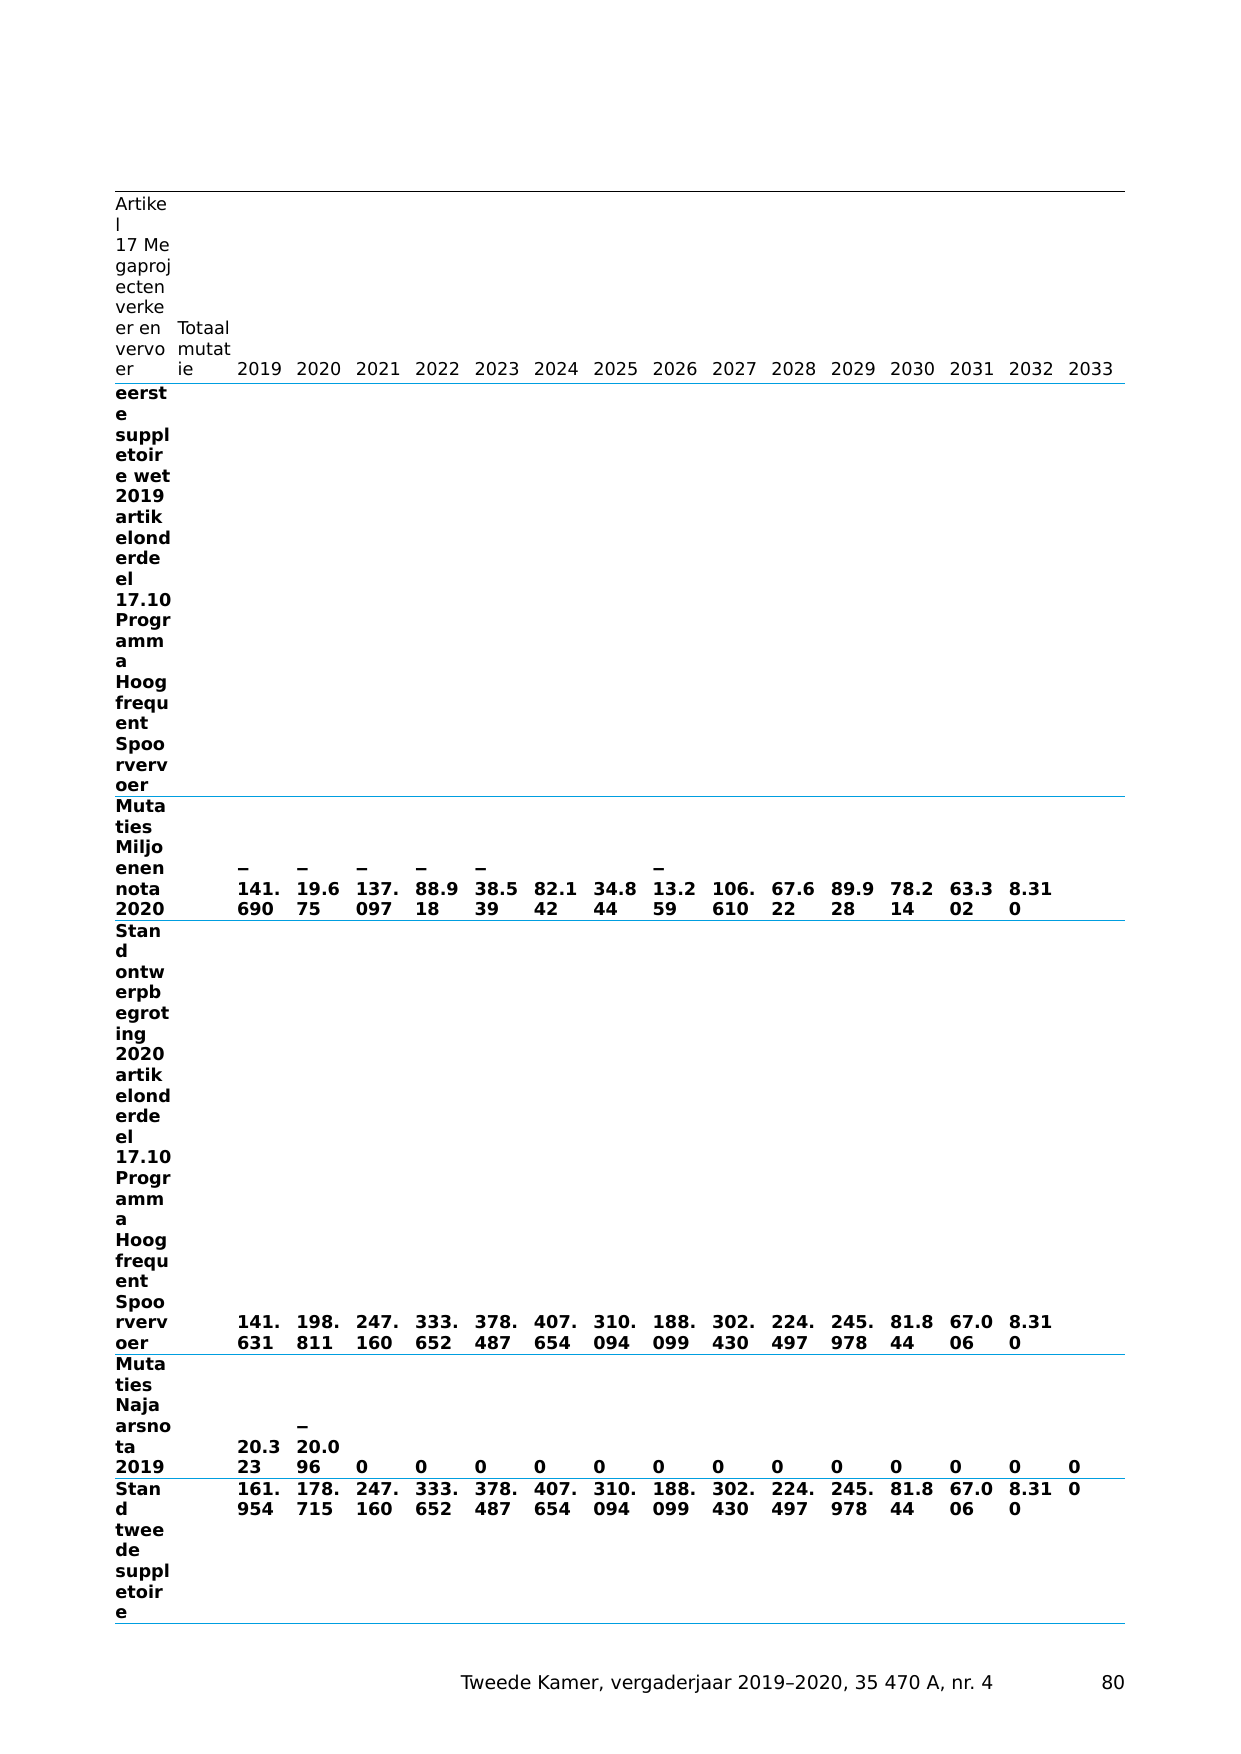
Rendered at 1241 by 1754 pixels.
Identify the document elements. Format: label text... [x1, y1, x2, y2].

table_cell [353, 384, 412, 796]
table_cell ‒ 88.918 [412, 797, 471, 920]
table_cell 161.954 [234, 1479, 293, 1623]
table_cell ‒ 38.539 [471, 797, 531, 920]
table_cell [531, 384, 590, 796]
table_cell 67.622 [768, 797, 828, 920]
table_cell 63.302 [946, 797, 1006, 920]
table_cell 0 [768, 1355, 828, 1478]
table_header 2020 [293, 192, 353, 383]
table_header 2021 [353, 192, 412, 383]
table_cell 0 [946, 1355, 1006, 1478]
table_cell 333.652 [412, 1479, 471, 1623]
table_cell 81.844 [887, 1479, 946, 1623]
table_cell [293, 384, 353, 796]
table_cell ‒ 141.690 [234, 797, 293, 920]
table_cell 0 [828, 1355, 887, 1478]
table_cell 407.654 [531, 1479, 590, 1623]
table_cell 302.430 [709, 1479, 768, 1623]
table_cell 0 [353, 1355, 412, 1478]
table_cell 247.160 [353, 921, 412, 1354]
table_header 2019 [234, 192, 293, 383]
table_cell 245.978 [828, 1479, 887, 1623]
table_cell [1006, 384, 1065, 796]
table_cell 34.844 [590, 797, 649, 920]
table_header 2033 [1065, 192, 1125, 383]
table_cell eerste suppletoire wet 2019 artikelonderdeel 17.10 Programma Hoogfrequent Spoorvervoer [115, 384, 174, 796]
table_cell 0 [1065, 1479, 1125, 1623]
table_cell [887, 384, 946, 796]
table_cell 0 [412, 1355, 471, 1478]
table_header 2032 [1006, 192, 1065, 383]
table_cell [650, 384, 709, 796]
table_cell [828, 384, 887, 796]
table_header 2031 [946, 192, 1006, 383]
table_cell ‒ 137.097 [353, 797, 412, 920]
table_cell 0 [650, 1355, 709, 1478]
table_cell 8.310 [1006, 797, 1065, 920]
table_header 2029 [828, 192, 887, 383]
table_cell Stand ontwerpbegroting 2020 artikelonderdeel 17.10 Programma Hoogfrequent Spoorvervoer [115, 921, 174, 1354]
table_cell 0 [531, 1355, 590, 1478]
table_cell [946, 384, 1006, 796]
table_cell 141.631 [234, 921, 293, 1354]
table_cell 302.430 [709, 921, 768, 1354]
table_cell ‒ 19.675 [293, 797, 353, 920]
table_cell 0 [590, 1355, 649, 1478]
table_cell 188.099 [650, 921, 709, 1354]
table_cell [1065, 921, 1125, 1354]
table_cell 0 [471, 1355, 531, 1478]
table_cell 224.497 [768, 1479, 828, 1623]
table_cell 247.160 [353, 1479, 412, 1623]
table_cell [175, 384, 234, 796]
table_header 2026 [650, 192, 709, 383]
table_cell 67.006 [946, 921, 1006, 1354]
table_cell [471, 384, 531, 796]
table_header Totaal mutatie [175, 192, 234, 383]
table_cell Mutaties Miljoenennota 2020 [115, 797, 174, 920]
table_header 2030 [887, 192, 946, 383]
table_cell [175, 1355, 234, 1478]
table_cell 67.006 [946, 1479, 1006, 1623]
table_cell 82.142 [531, 797, 590, 920]
table_cell [175, 1479, 234, 1623]
table_cell 407.654 [531, 921, 590, 1354]
table_cell [1065, 384, 1125, 796]
table_cell 20.323 [234, 1355, 293, 1478]
table_cell ‒ 13.259 [650, 797, 709, 920]
table_cell [1065, 797, 1125, 920]
table_cell 106.610 [709, 797, 768, 920]
table_cell 0 [709, 1355, 768, 1478]
table_cell Mutaties Najaarsnota 2019 [115, 1355, 174, 1478]
table_cell 178.715 [293, 1479, 353, 1623]
table_header 2023 [471, 192, 531, 383]
table_cell 245.978 [828, 921, 887, 1354]
table_cell 188.099 [650, 1479, 709, 1623]
table_header 2027 [709, 192, 768, 383]
table_header 2028 [768, 192, 828, 383]
table_cell 8.310 [1006, 921, 1065, 1354]
table_cell Stand tweede suppletoire [115, 1479, 174, 1623]
table_cell 378.487 [471, 1479, 531, 1623]
table_cell 198.811 [293, 921, 353, 1354]
table_cell [768, 384, 828, 796]
table_cell [234, 384, 293, 796]
table_cell 8.310 [1006, 1479, 1065, 1623]
table_cell 310.094 [590, 921, 649, 1354]
table_cell [590, 384, 649, 796]
table_header 2024 [531, 192, 590, 383]
table_cell 0 [887, 1355, 946, 1478]
table_cell 310.094 [590, 1479, 649, 1623]
table_cell [175, 921, 234, 1354]
table_cell ‒ 20.096 [293, 1355, 353, 1478]
table_cell 89.928 [828, 797, 887, 920]
table_cell 378.487 [471, 921, 531, 1354]
table_header 2025 [590, 192, 649, 383]
table_cell 224.497 [768, 921, 828, 1354]
table_cell [709, 384, 768, 796]
table_header 2022 [412, 192, 471, 383]
table_cell 0 [1006, 1355, 1065, 1478]
table_cell 0 [1065, 1355, 1125, 1478]
table_cell 78.214 [887, 797, 946, 920]
table_cell 333.652 [412, 921, 471, 1354]
table_cell [412, 384, 471, 796]
table_cell [175, 797, 234, 920]
table_header Artikel 17 Megaprojecten verkeer en vervoer [115, 192, 174, 383]
table_cell 81.844 [887, 921, 946, 1354]
